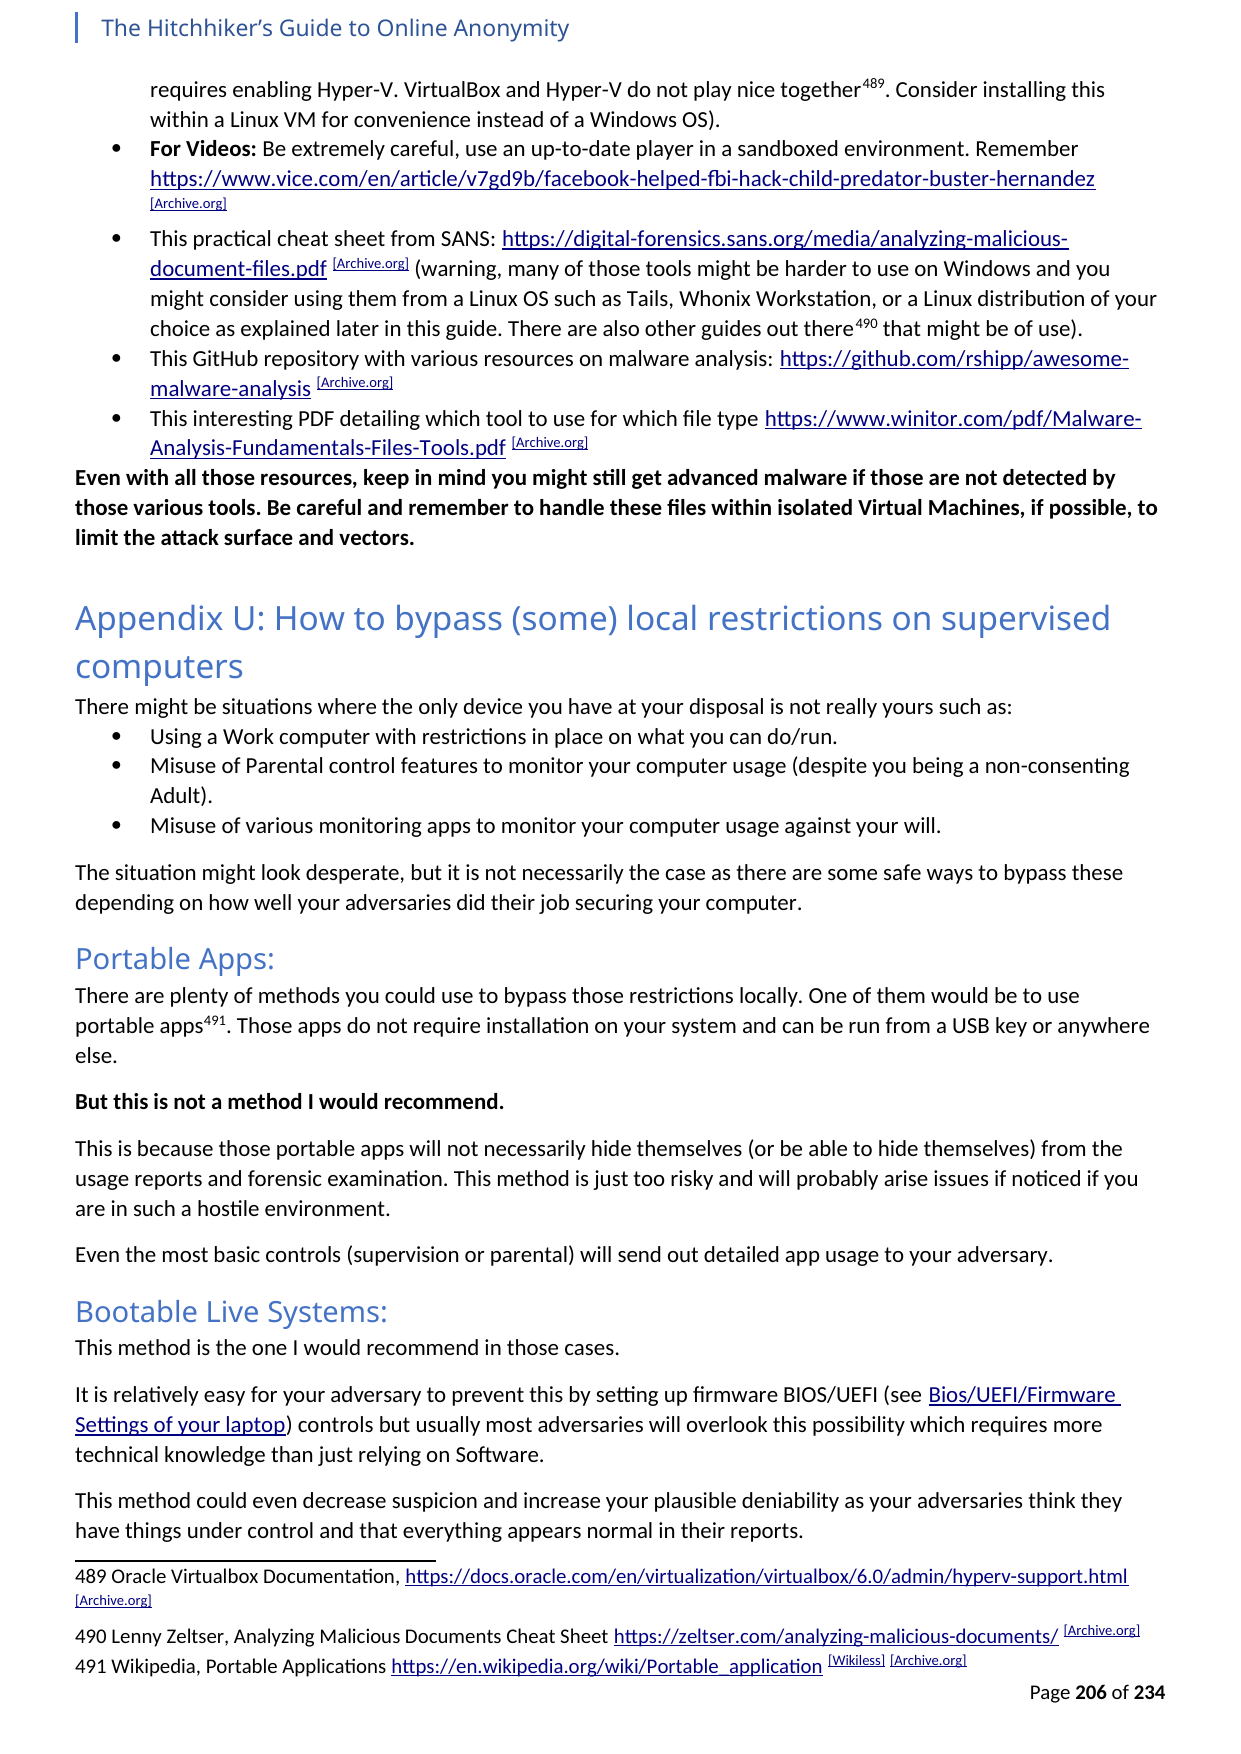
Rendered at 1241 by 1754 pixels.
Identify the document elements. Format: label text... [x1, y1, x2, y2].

text This method could even decrease suspicion and increase your plausible deniability as your adversaries think they have things under control and that everything appears normal in their reports. [75, 1486, 1165, 1544]
list This interesting PDF detailing which tool to use for which file type https://www.winitor.com/pdf/Malware-Analysis-Fundamentals-Files-Tools.pdf [Archive.org] [112, 404, 1165, 462]
list Misuse of Parental control features to monitor your computer usage (despite you being a non-consenting Adult). [112, 752, 1165, 809]
text The situation might look desperate, but it is not necessarily the case as there are some safe ways to bypass these depending on how well your adversaries did their job securing your computer. [75, 858, 1165, 916]
subtitle Bootable Live Systems: [75, 1291, 1165, 1331]
subtitle Portable Apps: [75, 939, 1165, 978]
subtitle Appendix U: How to bypass (some) local restrictions on supervised computers [75, 595, 1165, 689]
list For Videos: Be extremely careful, use an up-to-date player in a sandboxed environment. Remember https://www.vice.com/en/article/v7gd9b/facebook-helped-fbi-hack-child-predator-buster-hernandez [Archive.org] [112, 134, 1165, 222]
text Even the most basic controls (supervision or parental) will send out detailed app usage to your adversary. [75, 1240, 1165, 1268]
text Wikipedia, Portable Applications https://en.wikipedia.org/wiki/Portable_application [Wikiless] [Archive.org] [75, 1651, 1165, 1679]
text This is because those portable apps will not necessarily hide themselves (or be able to hide themselves) from the usage reports and forensic examination. This method is just too risky and will probably arise issues if noticed if you are in such a hostile environment. [75, 1134, 1165, 1222]
list Using a Work computer with restrictions in place on what you can do/run. [112, 722, 1165, 750]
list requires enabling Hyper-V. VirtualBox and Hyper-V do not play nice together. Consider installing this within a Linux VM for convenience instead of a Windows OS). [112, 75, 1165, 133]
list Lenny Zeltser, Analyzing Malicious Documents Cheat Sheet https://zeltser.com/analyzing-malicious-documents/ [Archive.org] [75, 1621, 1165, 1649]
list Misuse of various monitoring apps to monitor your computer usage against your will. [112, 811, 1165, 839]
list This GitHub repository with various resources on malware analysis: https://github.com/rshipp/awesome-malware-analysis [Archive.org] [112, 344, 1165, 402]
text There might be situations where the only device you have at your disposal is not really yours such as: [75, 692, 1165, 720]
text There are plenty of methods you could use to bypass those restrictions locally. One of them would be to use portable apps. Those apps do not require installation on your system and can be run from a USB key or anywhere else. [75, 981, 1165, 1069]
text It is relatively easy for your adversary to prevent this by setting up firmware BIOS/UEFI (see Bios/UEFI/Firmware Settings of your laptop) controls but usually most adversaries will overlook this possibility which requires more technical knowledge than just relying on Software. [75, 1380, 1165, 1468]
text Even with all those resources, keep in mind you might still get advanced malware if those are not detected by those various tools. Be careful and remember to handle these files within isolated Virtual Machines, if possible, to limit the attack surface and vectors. [75, 463, 1165, 551]
text But this is not a method I would recommend. [75, 1087, 1165, 1115]
list Oracle Virtualbox Documentation, https://docs.oracle.com/en/virtualization/virtualbox/6.0/admin/hyperv-support.html [Archive.org] [75, 1561, 1165, 1619]
list This practical cheat sheet from SANS: https://digital-forensics.sans.org/media/analyzing-malicious-document-files.pdf [Archive.org] (warning, many of those tools might be harder to use on Windows and you might consider using them from a Linux OS such as Tails, Whonix Workstation, or a Linux distribution of your choice as explained later in this guide. There are also other guides out there that might be of use). [112, 224, 1165, 342]
text This method is the one I would recommend in those cases. [75, 1333, 1165, 1361]
